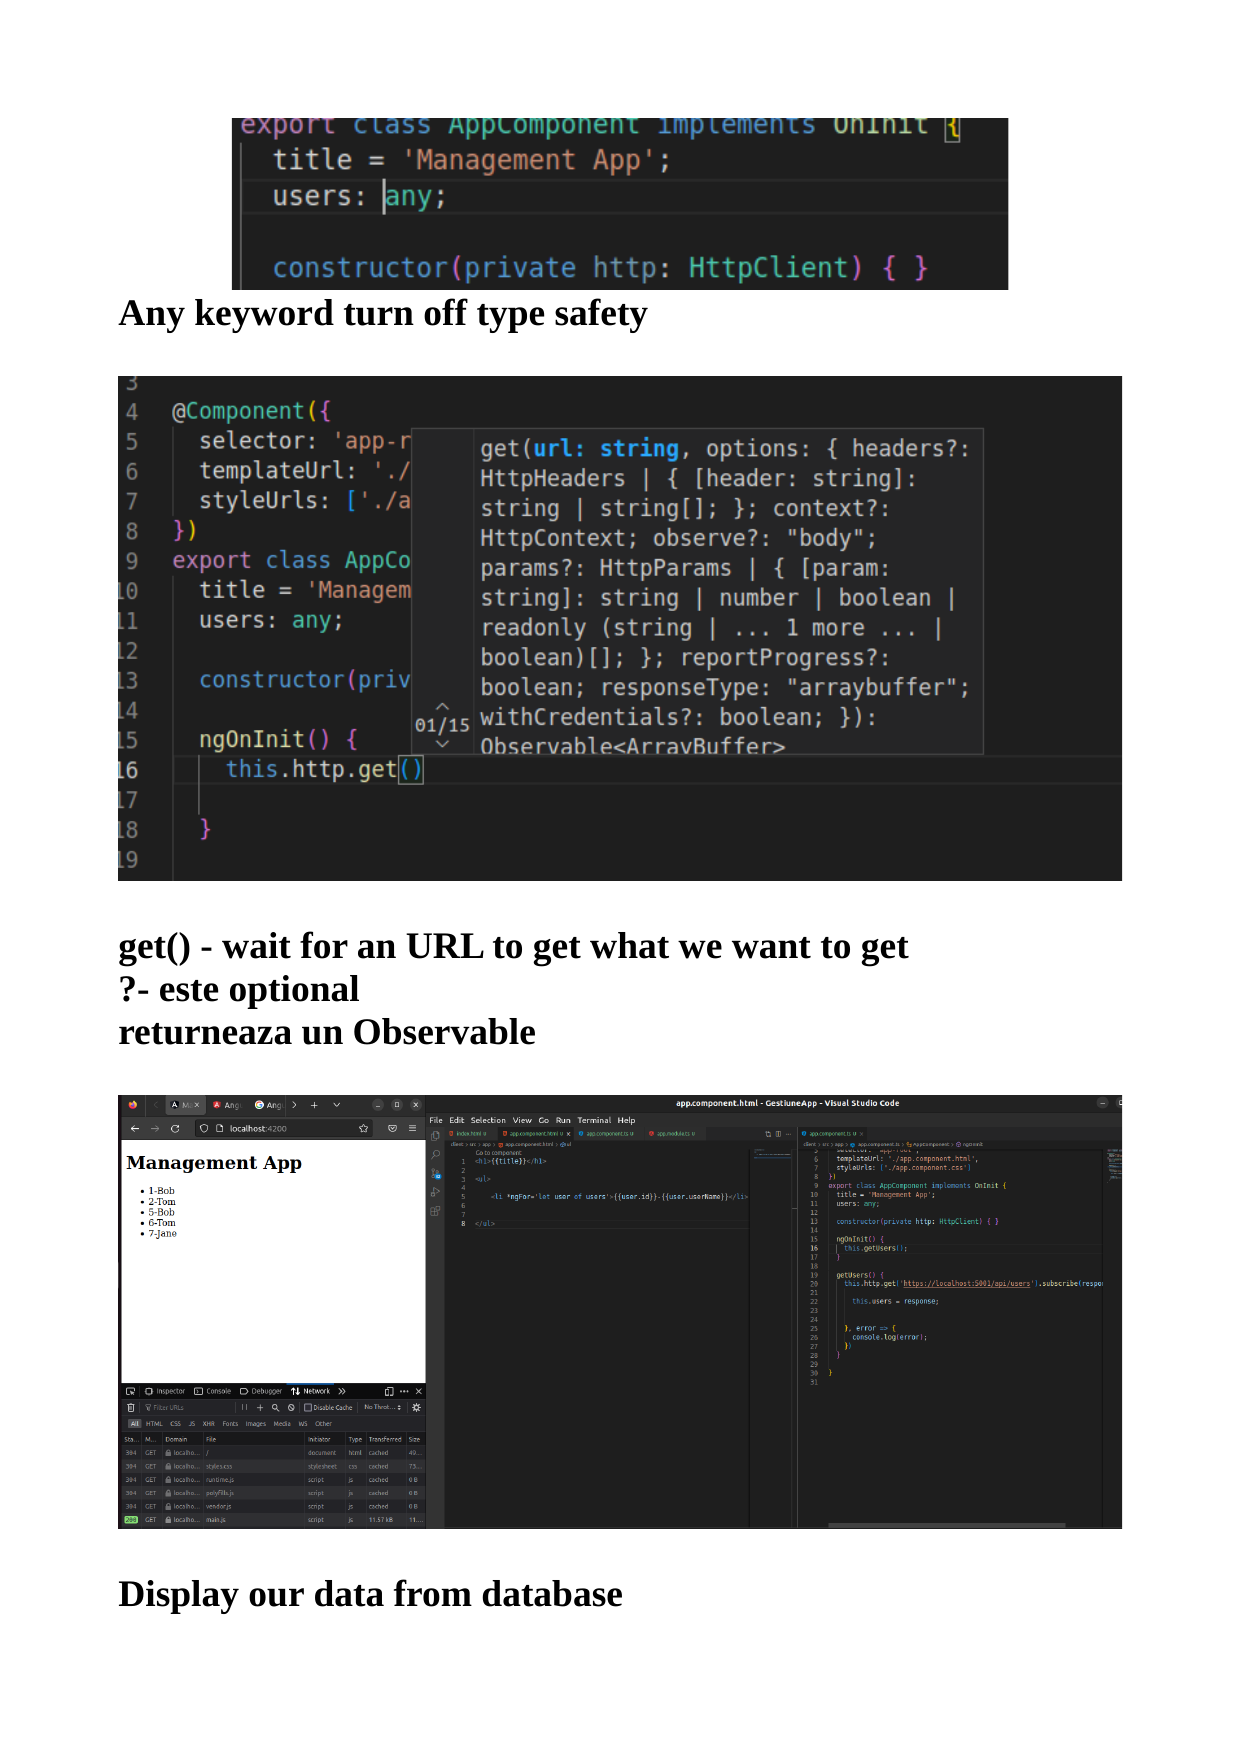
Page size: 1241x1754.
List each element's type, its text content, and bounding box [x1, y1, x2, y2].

text get() - wait for an URL to get what we want to get [118, 923, 1122, 966]
picture [118, 1095, 1123, 1529]
text ?- este optional [118, 966, 1122, 1009]
text Display our data from database [118, 1571, 1122, 1614]
text Any keyword turn off type safety [118, 290, 1122, 333]
picture [231, 118, 1009, 290]
picture [118, 376, 1123, 881]
text returneaza un Observable [118, 1009, 1122, 1053]
